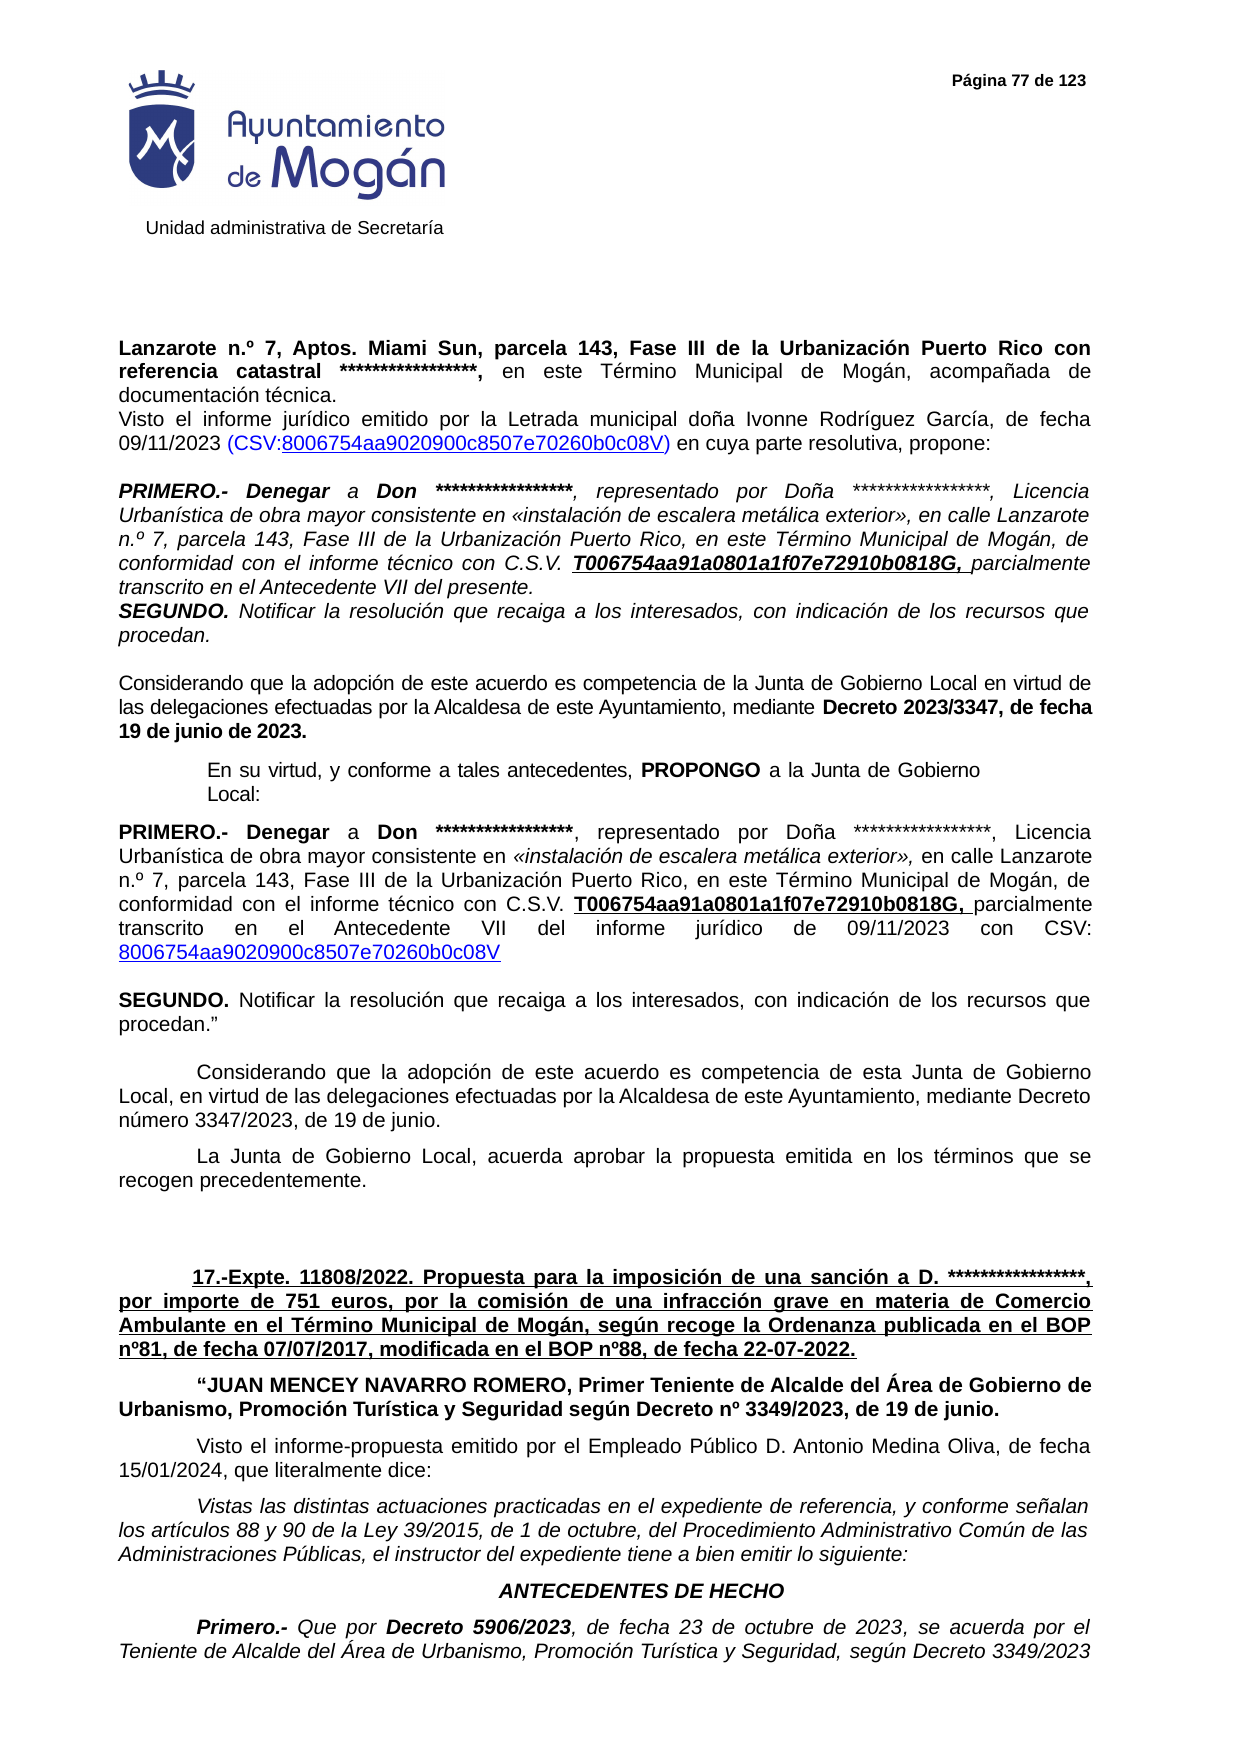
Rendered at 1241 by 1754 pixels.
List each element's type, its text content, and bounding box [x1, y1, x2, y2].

text Visto el informe jurídico emitido por la Letrada municipal doña Ivonne Rodríguez García, de fecha 09/11/2023 (CSV:8006754aa9020900c8507e70260b0c08V) en cuya parte resolutiva, propone: [118, 407, 1092, 455]
text nº81, de fecha 07/07/2017, modificada en el BOP nº88, de fecha 22-07-2022. [118, 1335, 1092, 1361]
text “JUAN MENCEY NAVARRO ROMERO, Primer Teniente de Alcalde del Área de Gobierno de Urbanismo, Promoción Turística y Seguridad según Decreto nº 3349/2023, de 19 de junio. [118, 1373, 1092, 1421]
text Considerando que la adopción de este acuerdo es competencia de esta Junta de Gobierno Local, en virtud de las delegaciones efectuadas por la Alcaldesa de este Ayuntamiento, mediante Decreto número 3347/2023, de 19 de junio. [118, 1060, 1092, 1132]
text PRIMERO.- Denegar a Don *****************, representado por Doña *****************, Licencia Urbanística de obra mayor consistente en «instalación de escalera metálica exterior», en calle Lanzarote n.º 7, parcela 143, Fase III de la Urbanización Puerto Rico, en este Término Municipal de Mogán, de conformidad con el informe técnico con C.S.V. T006754aa91a0801a1f07e72910b0818G, parcialmente transcrito en el Antecedente VII del presente. [118, 479, 1092, 599]
text SEGUNDO. Notificar la resolución que recaiga a los interesados, con indicación de los recursos que procedan. [118, 599, 1092, 647]
text Visto el informe-propuesta emitido por el Empleado Público D. Antonio Medina Oliva, de fecha 15/01/2024, que literalmente dice: [118, 1434, 1092, 1482]
text SEGUNDO. Notificar la resolución que recaiga a los interesados, con indicación de los recursos que procedan.” [118, 988, 1092, 1036]
text Ambulante en el Término Municipal de Mogán, según recoge la Ordenanza publicada en el BOP [118, 1311, 1092, 1334]
text Primero.- Que por Decreto 5906/2023, de fecha 23 de octubre de 2023, se acuerda por el Teniente de Alcalde del Área de Urbanismo, Promoción Turística y Seguridad, según Decreto 3349/2023 [118, 1615, 1092, 1663]
text Considerando que la adopción de este acuerdo es competencia de la Junta de Gobierno Local en virtud de las delegaciones efectuadas por la Alcaldesa de este Ayuntamiento, mediante Decreto 2023/3347, de fecha 19 de junio de 2023. [118, 671, 1092, 743]
text PRIMERO.- Denegar a Don *****************, representado por Doña *****************, Licencia Urbanística de obra mayor consistente en «instalación de escalera metálica exterior», en calle Lanzarote n.º 7, parcela 143, Fase III de la Urbanización Puerto Rico, en este Término Municipal de Mogán, de conformidad con el informe técnico con C.S.V. T006754aa91a0801a1f07e72910b0818G, parcialmente transcrito en el Antecedente VII del informe jurídico de 09/11/2023 con CSV: 8006754aa9020900c8507e70260b0c08V [118, 820, 1092, 964]
text Lanzarote n.º 7, Aptos. Miami Sun, parcela 143, Fase III de la Urbanización Puerto Rico con referencia catastral *****************, en este Término Municipal de Mogán, acompañada de documentación técnica. [118, 335, 1092, 407]
text ANTECEDENTES DE HECHO [118, 1578, 1092, 1602]
text En su virtud, y conforme a tales antecedentes, PROPONGO a la Junta de Gobierno Local: [207, 757, 980, 805]
text La Junta de Gobierno Local, acuerda aprobar la propuesta emitida en los términos que se recogen precedentemente. [118, 1144, 1092, 1192]
picture [128, 70, 445, 206]
text Vistas las distintas actuaciones practicadas en el expediente de referencia, y conforme señalan los artículos 88 y 90 de la Ley 39/2015, de 1 de octubre, del Procedimiento Administrativo Común de las Administraciones Públicas, el instructor del expediente tiene a bien emitir lo siguiente: [118, 1494, 1092, 1566]
text 17.-Expte. 11808/2022. Propuesta para la imposición de una sanción a D. *****************, por importe de 751 euros, por la comisión de una infracción grave en materia de Comercio [118, 1265, 1092, 1310]
